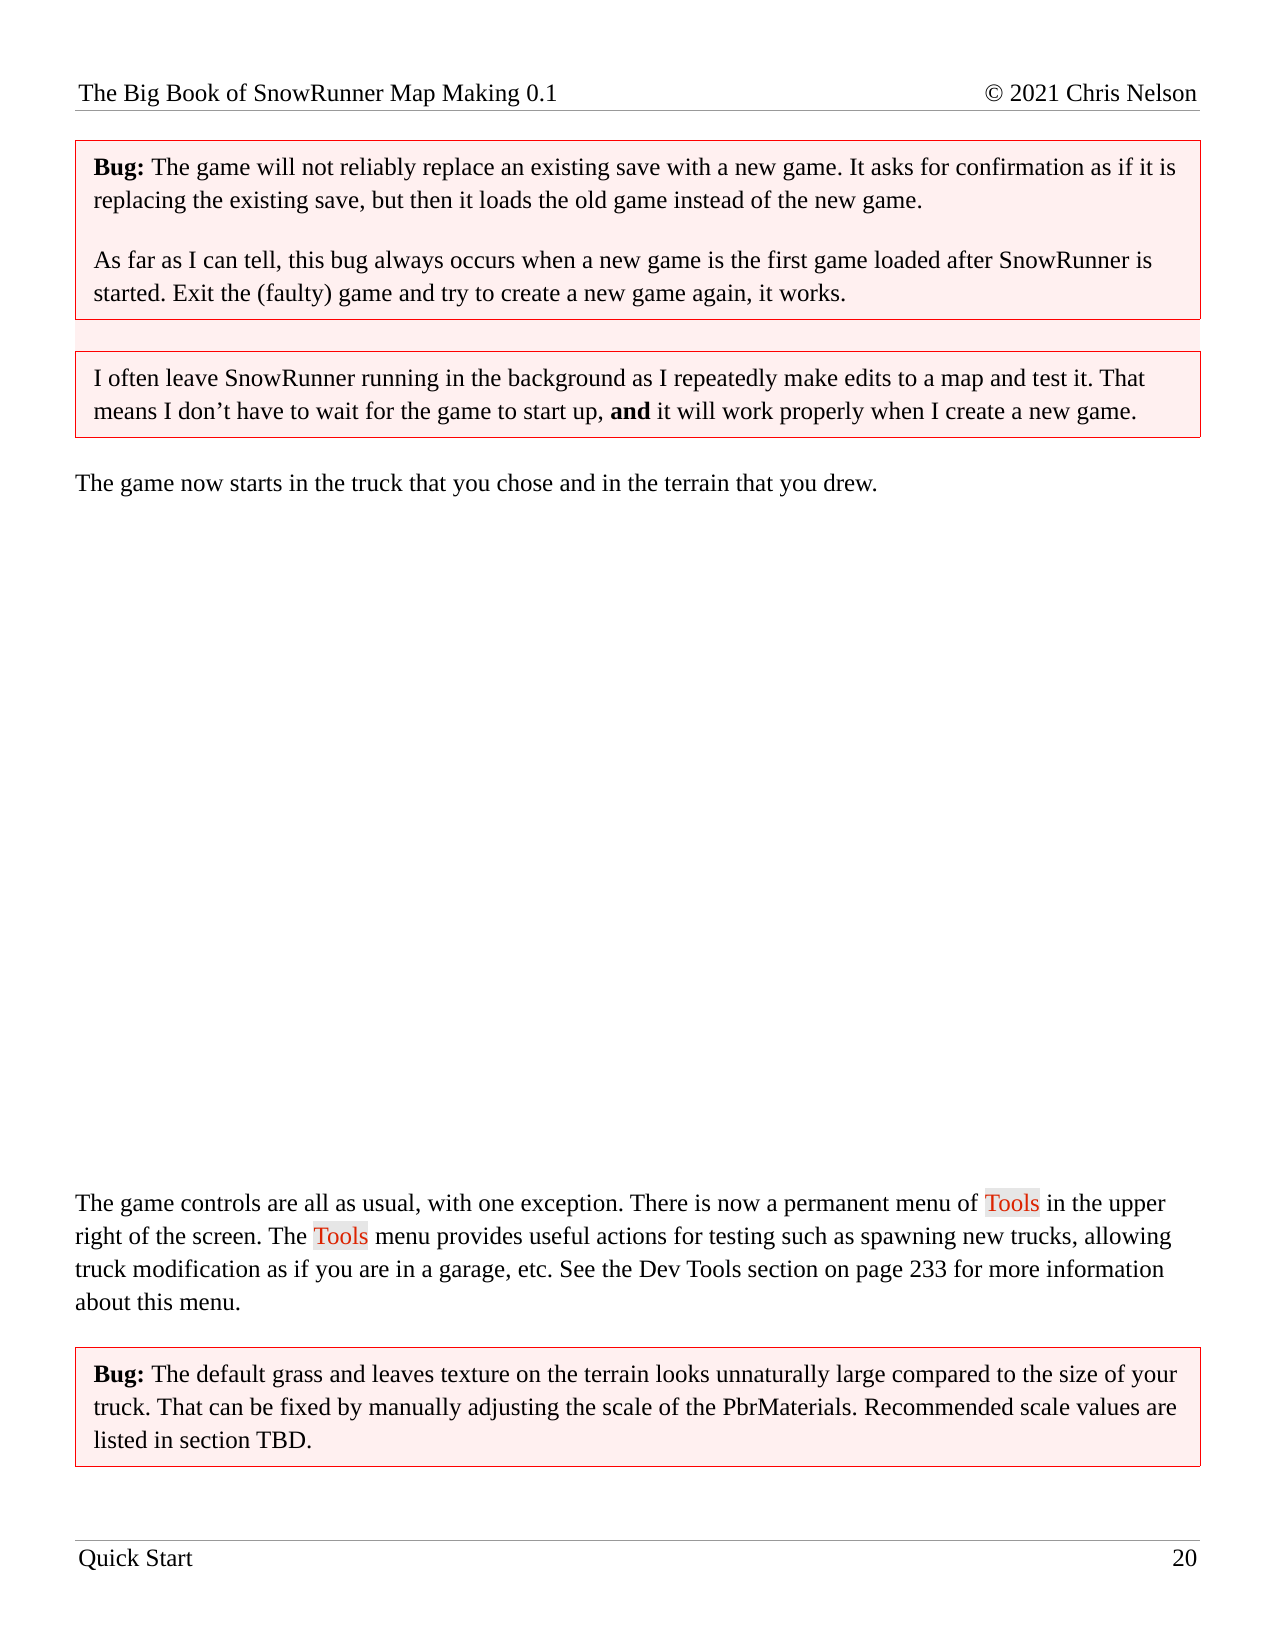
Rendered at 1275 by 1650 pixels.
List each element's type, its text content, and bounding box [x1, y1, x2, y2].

text The game now starts in the truck that you chose and in the terrain that you drew. [75, 468, 1200, 497]
list The default grass and leaves texture on the terrain looks unnaturally large compared to the size of your truck. That can be fixed by manually adjusting the scale of the PbrMaterials. Recommended scale values are listed in section TBD. [76, 1348, 1200, 1466]
text The game controls are all as usual, with one exception. There is now a permanent menu of Tools in the upper right of the screen. The Tools menu provides useful actions for testing such as spawning new trucks, allowing truck modification as if you are in a garage, etc. See the Dev Tools section on page 233 for more information about this menu. [75, 1188, 1200, 1316]
list The game will not reliably replace an existing save with a new game. It asks for confirmation as if it is replacing the existing save, but then it loads the old game instead of the new game. [76, 141, 1200, 214]
text I often leave SnowRunner running in the background as I repeatedly make edits to a map and test it. That means I don’t have to wait for the game to start up, and it will work properly when I create a new game. [76, 352, 1200, 437]
text As far as I can tell, this bug always occurs when a new game is the first game loaded after SnowRunner is started. Exit the (faulty) game and try to create a new game again, it works. [76, 233, 1200, 319]
